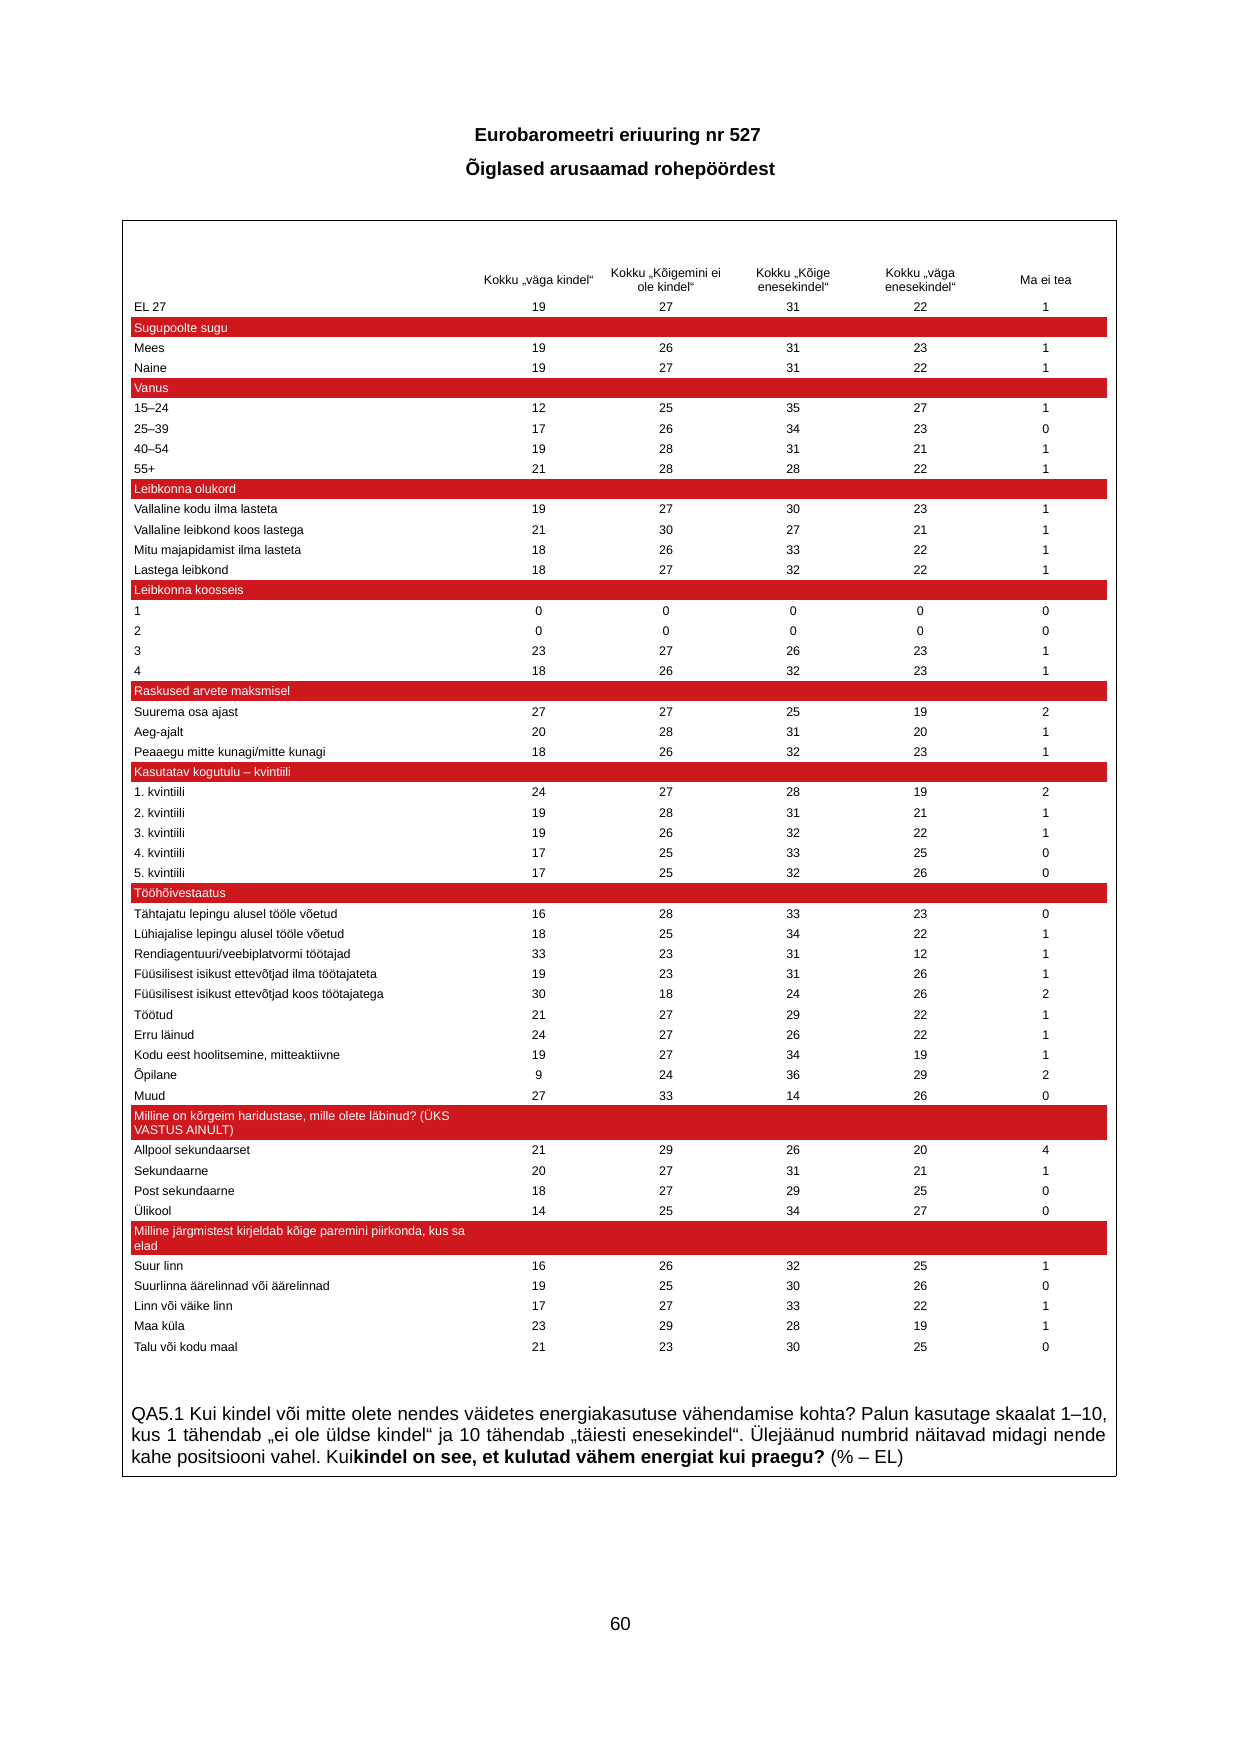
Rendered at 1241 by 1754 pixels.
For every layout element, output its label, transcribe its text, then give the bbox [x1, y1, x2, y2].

table_cell 14 [729, 1085, 857, 1105]
table_cell 27 [602, 1296, 729, 1316]
table_cell [729, 1221, 857, 1255]
table_cell 27 [475, 1085, 602, 1105]
table_cell 17 [475, 863, 602, 883]
table_cell Allpool sekundaarset [131, 1140, 475, 1160]
text QA5.1 Kui kindel või mitte olete nendes väidetes energiakasutuse vähendamise kohta? Palun kasutage skaalat 1–10, kus 1 tähendab „ei ole üldse kindel“ ja 10 tähendab „täiesti enesekindel“. Ülejäänud numbrid näitavad midagi nende kahe positsiooni vahel. Kuikindel on see, et kulutad vähem energiat kui praegu? (% – EL) [131, 1402, 1107, 1467]
table_cell 1 [984, 1025, 1107, 1045]
table_cell 0 [857, 600, 984, 620]
table_cell 24 [602, 1065, 729, 1085]
table_header Kokku „väga enesekindel“ [857, 263, 984, 297]
table_cell 22 [857, 540, 984, 560]
table_cell [729, 883, 857, 903]
table_cell 1 [984, 1255, 1107, 1276]
table_cell 12 [857, 944, 984, 964]
table_cell 25 [602, 398, 729, 418]
table_cell 32 [729, 1255, 857, 1276]
table_cell 19 [475, 499, 602, 519]
table_cell 2 [984, 984, 1107, 1004]
table_cell 1 [984, 398, 1107, 418]
table_cell 29 [857, 1065, 984, 1085]
table_cell [729, 1105, 857, 1140]
table_cell 1 [984, 721, 1107, 742]
table_cell Milline on kõrgeim haridustase, mille olete läbinud? (ÜKS VASTUS AINULT) [131, 1105, 475, 1140]
table_cell 0 [984, 418, 1107, 438]
table_cell 31 [729, 358, 857, 378]
table_cell 27 [602, 1180, 729, 1201]
table_cell 31 [729, 944, 857, 964]
table_cell 19 [475, 297, 602, 317]
table_cell 25 [857, 1180, 984, 1201]
table_cell 0 [729, 620, 857, 641]
table_cell 27 [475, 701, 602, 721]
table_cell 30 [729, 499, 857, 519]
table_cell 16 [475, 1255, 602, 1276]
table_cell 1 [984, 459, 1107, 479]
table_cell 33 [729, 1296, 857, 1316]
table_cell 22 [857, 1296, 984, 1316]
table_cell Töötud [131, 1004, 475, 1024]
table_cell [475, 1221, 602, 1255]
table_cell 26 [729, 641, 857, 661]
table_cell Leibkonna koosseis [131, 580, 475, 600]
table_cell 0 [984, 600, 1107, 620]
table_cell [602, 317, 729, 337]
table_cell Milline järgmistest kirjeldab kõige paremini piirkonda, kus sa elad [131, 1221, 475, 1255]
table_cell 14 [475, 1201, 602, 1221]
table_cell 27 [602, 1045, 729, 1065]
table_cell 26 [857, 1276, 984, 1296]
table_cell 20 [475, 1160, 602, 1180]
table_cell [984, 681, 1107, 701]
table_cell 24 [475, 1025, 602, 1045]
table_cell Linn või väike linn [131, 1296, 475, 1316]
table_cell 1 [984, 1296, 1107, 1316]
table_cell 1 [984, 823, 1107, 843]
table_cell 1 [984, 944, 1107, 964]
table_cell 33 [729, 540, 857, 560]
table_cell 0 [984, 843, 1107, 863]
table_cell 23 [602, 944, 729, 964]
table_cell Vanus [131, 378, 475, 398]
table_cell 28 [602, 459, 729, 479]
table_cell 1 [984, 439, 1107, 459]
table_cell 27 [729, 519, 857, 539]
table_cell [984, 580, 1107, 600]
table_cell 2 [984, 782, 1107, 802]
table_cell 19 [475, 823, 602, 843]
table_cell 25 [602, 924, 729, 944]
table_cell 22 [857, 823, 984, 843]
table_cell 26 [602, 661, 729, 681]
table_cell 28 [729, 782, 857, 802]
table_cell 4 [984, 1140, 1107, 1160]
table_cell 34 [729, 1045, 857, 1065]
table_cell [857, 681, 984, 701]
table_header Kokku „Kõige enesekindel“ [729, 263, 857, 297]
table_cell 21 [857, 519, 984, 539]
table_cell 19 [857, 1045, 984, 1065]
table_cell Vallaline leibkond koos lastega [131, 519, 475, 539]
table_cell 22 [857, 358, 984, 378]
table_cell 21 [857, 802, 984, 822]
table_cell 30 [729, 1276, 857, 1296]
table_cell 31 [729, 1160, 857, 1180]
table_cell 31 [729, 439, 857, 459]
table_cell 1. kvintiili [131, 782, 475, 802]
table_cell Kasutatav kogutulu – kvintiili [131, 762, 475, 782]
table_cell 3 [131, 641, 475, 661]
table_cell Sugupoolte sugu [131, 317, 475, 337]
table_cell 21 [475, 459, 602, 479]
table_cell 28 [602, 903, 729, 923]
table_cell 25–39 [131, 418, 475, 438]
table_cell 27 [602, 1004, 729, 1024]
table_cell [475, 1105, 602, 1140]
table_cell 27 [857, 1201, 984, 1221]
table_cell 25 [602, 843, 729, 863]
table_cell 40–54 [131, 439, 475, 459]
table_cell 1 [984, 1160, 1107, 1180]
table_cell 1 [984, 661, 1107, 681]
table_cell 28 [602, 802, 729, 822]
table_cell 25 [602, 863, 729, 883]
table_cell 0 [984, 1201, 1107, 1221]
table_cell [475, 580, 602, 600]
table_cell 0 [602, 600, 729, 620]
table_cell 20 [475, 721, 602, 742]
table_cell 1 [984, 1316, 1107, 1336]
table_cell Lastega leibkond [131, 560, 475, 580]
table_cell 21 [475, 1336, 602, 1356]
table_cell 29 [602, 1140, 729, 1160]
table_cell Leibkonna olukord [131, 479, 475, 499]
table_cell [729, 762, 857, 782]
table_cell 20 [857, 721, 984, 742]
table_cell 18 [475, 1180, 602, 1201]
table_cell 35 [729, 398, 857, 418]
table_cell 25 [857, 1336, 984, 1356]
table_cell Naine [131, 358, 475, 378]
table_cell 26 [602, 823, 729, 843]
table_cell 30 [475, 984, 602, 1004]
table_cell 0 [729, 600, 857, 620]
table_cell 29 [729, 1180, 857, 1201]
table_cell [602, 883, 729, 903]
table_cell Kodu eest hoolitsemine, mitteaktiivne [131, 1045, 475, 1065]
table_cell [857, 317, 984, 337]
table_cell 27 [602, 297, 729, 317]
table_cell 33 [729, 843, 857, 863]
table_cell 0 [475, 600, 602, 620]
table_cell 26 [857, 984, 984, 1004]
table_cell 26 [602, 1255, 729, 1276]
table_cell 26 [602, 338, 729, 358]
table_cell [984, 1105, 1107, 1140]
table_cell 26 [857, 964, 984, 984]
table_cell [984, 378, 1107, 398]
table_cell Tähtajatu lepingu alusel tööle võetud [131, 903, 475, 923]
table_cell 19 [857, 1316, 984, 1336]
table_cell 23 [857, 418, 984, 438]
table_cell Suurema osa ajast [131, 701, 475, 721]
table_cell 0 [984, 863, 1107, 883]
table_cell 28 [602, 721, 729, 742]
table_cell 32 [729, 560, 857, 580]
table_cell [602, 762, 729, 782]
table_cell 30 [729, 1336, 857, 1356]
table_cell Lühiajalise lepingu alusel tööle võetud [131, 924, 475, 944]
table_cell 25 [857, 843, 984, 863]
table_cell Mees [131, 338, 475, 358]
table_cell 55+ [131, 459, 475, 479]
table_cell Peaaegu mitte kunagi/mitte kunagi [131, 742, 475, 762]
table_cell 27 [602, 782, 729, 802]
table_cell Sekundaarne [131, 1160, 475, 1180]
table_cell [857, 762, 984, 782]
table_cell [984, 883, 1107, 903]
table_cell 1 [984, 1004, 1107, 1024]
table_cell 21 [857, 439, 984, 459]
table_cell 29 [602, 1316, 729, 1336]
table_cell 29 [729, 1004, 857, 1024]
table_cell 33 [602, 1085, 729, 1105]
table_cell 1 [984, 1045, 1107, 1065]
table_cell [602, 580, 729, 600]
table_cell 25 [857, 1255, 984, 1276]
table_cell 1 [131, 600, 475, 620]
table_cell 0 [984, 1336, 1107, 1356]
table_cell [729, 479, 857, 499]
table_cell Aeg-ajalt [131, 721, 475, 742]
table_cell 23 [475, 641, 602, 661]
table_cell 1 [984, 540, 1107, 560]
table_cell 0 [984, 620, 1107, 641]
table_cell Suur linn [131, 1255, 475, 1276]
table_cell [602, 378, 729, 398]
table_cell 23 [857, 499, 984, 519]
table_cell 23 [602, 1336, 729, 1356]
table_cell 25 [729, 701, 857, 721]
table_cell 1 [984, 338, 1107, 358]
table_cell 27 [602, 358, 729, 378]
table_cell 19 [857, 782, 984, 802]
table_cell 32 [729, 661, 857, 681]
table_cell 17 [475, 843, 602, 863]
table_cell 36 [729, 1065, 857, 1085]
table_cell 0 [602, 620, 729, 641]
table_cell 32 [729, 823, 857, 843]
table_cell 15–24 [131, 398, 475, 418]
table_cell 2 [984, 701, 1107, 721]
table_cell 27 [602, 560, 729, 580]
table_cell 19 [475, 358, 602, 378]
table_cell Erru läinud [131, 1025, 475, 1045]
table_cell 2. kvintiili [131, 802, 475, 822]
table_cell 22 [857, 560, 984, 580]
table_cell 31 [729, 802, 857, 822]
table_cell 18 [475, 540, 602, 560]
table_cell 4. kvintiili [131, 843, 475, 863]
table_cell 18 [475, 661, 602, 681]
table_cell 28 [729, 459, 857, 479]
table_cell [984, 317, 1107, 337]
table_cell 22 [857, 297, 984, 317]
table_cell 26 [729, 1025, 857, 1045]
table_cell Rendiagentuuri/veebiplatvormi töötajad [131, 944, 475, 964]
table_cell 34 [729, 418, 857, 438]
table_cell 27 [602, 701, 729, 721]
table_cell [984, 1221, 1107, 1255]
table_cell 24 [729, 984, 857, 1004]
table_cell 23 [857, 903, 984, 923]
table_cell [475, 378, 602, 398]
table_cell Mitu majapidamist ilma lasteta [131, 540, 475, 560]
table_cell 18 [475, 742, 602, 762]
table_cell 26 [729, 1140, 857, 1160]
table_cell 27 [602, 641, 729, 661]
table_cell 19 [857, 701, 984, 721]
table_cell 20 [857, 1140, 984, 1160]
table_cell [602, 681, 729, 701]
table_cell 31 [729, 964, 857, 984]
table_cell 21 [475, 1004, 602, 1024]
table_cell [729, 681, 857, 701]
table_cell 22 [857, 1004, 984, 1024]
table_cell 18 [475, 560, 602, 580]
table_cell 23 [857, 661, 984, 681]
table_cell [857, 883, 984, 903]
table_cell Vallaline kodu ilma lasteta [131, 499, 475, 519]
table_cell 25 [602, 1201, 729, 1221]
table_cell 1 [984, 358, 1107, 378]
table_cell 21 [475, 519, 602, 539]
table_cell 26 [602, 540, 729, 560]
table_header [131, 263, 475, 297]
table_cell Õpilane [131, 1065, 475, 1085]
table_cell 1 [984, 297, 1107, 317]
table_header Kokku „Kõigemini ei ole kindel“ [602, 263, 729, 297]
table_cell 19 [475, 802, 602, 822]
table_cell 28 [602, 439, 729, 459]
table_cell 12 [475, 398, 602, 418]
table_cell 1 [984, 924, 1107, 944]
table_cell [857, 1221, 984, 1255]
table_cell 34 [729, 1201, 857, 1221]
table_cell 16 [475, 903, 602, 923]
table_cell 0 [984, 903, 1107, 923]
table_cell EL 27 [131, 297, 475, 317]
table_cell 23 [857, 338, 984, 358]
table_cell 1 [984, 499, 1107, 519]
table_cell 21 [857, 1160, 984, 1180]
table_cell [475, 762, 602, 782]
table_cell Ülikool [131, 1201, 475, 1221]
table_cell 28 [729, 1316, 857, 1336]
table_cell 19 [475, 964, 602, 984]
table_cell 5. kvintiili [131, 863, 475, 883]
table_cell Suurlinna äärelinnad või äärelinnad [131, 1276, 475, 1296]
table_cell [475, 681, 602, 701]
table_cell 22 [857, 924, 984, 944]
table_cell [729, 317, 857, 337]
table_cell Füüsilisest isikust ettevõtjad ilma töötajateta [131, 964, 475, 984]
table_cell 32 [729, 742, 857, 762]
table_cell [475, 479, 602, 499]
table_cell 17 [475, 418, 602, 438]
table_cell 30 [602, 519, 729, 539]
table_cell 1 [984, 641, 1107, 661]
table_cell 23 [602, 964, 729, 984]
table_cell Raskused arvete maksmisel [131, 681, 475, 701]
table_cell 22 [857, 1025, 984, 1045]
table_cell 31 [729, 721, 857, 742]
table_cell 23 [475, 1316, 602, 1336]
table_cell 33 [729, 903, 857, 923]
table_cell 2 [984, 1065, 1107, 1085]
table_cell 1 [984, 519, 1107, 539]
table_cell 34 [729, 924, 857, 944]
table_cell 1 [984, 560, 1107, 580]
table_cell 27 [602, 1160, 729, 1180]
table_cell [602, 479, 729, 499]
table_cell 0 [984, 1085, 1107, 1105]
table_cell [729, 378, 857, 398]
table_cell [984, 762, 1107, 782]
table_cell 27 [857, 398, 984, 418]
table_cell 2 [131, 620, 475, 641]
table_cell 26 [602, 742, 729, 762]
table_cell Post sekundaarne [131, 1180, 475, 1201]
table_cell 26 [857, 863, 984, 883]
table_cell 27 [602, 1025, 729, 1045]
table_cell Muud [131, 1085, 475, 1105]
table_cell 1 [984, 802, 1107, 822]
table_cell 26 [602, 418, 729, 438]
table_cell 19 [475, 1276, 602, 1296]
table_cell Maa küla [131, 1316, 475, 1336]
table_cell 21 [475, 1140, 602, 1160]
table_cell Füüsilisest isikust ettevõtjad koos töötajatega [131, 984, 475, 1004]
table_cell [984, 479, 1107, 499]
table_cell [857, 580, 984, 600]
table_cell 22 [857, 459, 984, 479]
table_cell 9 [475, 1065, 602, 1085]
table_cell [602, 1221, 729, 1255]
table_cell Tööhõivestaatus [131, 883, 475, 903]
table_cell 19 [475, 439, 602, 459]
table_cell 17 [475, 1296, 602, 1316]
table_cell 25 [602, 1276, 729, 1296]
table_cell 19 [475, 338, 602, 358]
table_cell 3. kvintiili [131, 823, 475, 843]
table_header Ma ei tea [984, 263, 1107, 297]
table_cell 32 [729, 863, 857, 883]
table_cell 24 [475, 782, 602, 802]
table_cell 0 [475, 620, 602, 641]
table_cell [475, 317, 602, 337]
table_cell 0 [984, 1276, 1107, 1296]
table_cell 27 [602, 499, 729, 519]
table_cell [729, 580, 857, 600]
table_cell 18 [602, 984, 729, 1004]
table_cell 26 [857, 1085, 984, 1105]
table_cell 33 [475, 944, 602, 964]
table_cell [602, 1105, 729, 1140]
table_cell Talu või kodu maal [131, 1336, 475, 1356]
table_cell 23 [857, 742, 984, 762]
table_cell 0 [857, 620, 984, 641]
table_cell 31 [729, 338, 857, 358]
table_cell 19 [475, 1045, 602, 1065]
table_cell [857, 378, 984, 398]
table_cell 1 [984, 964, 1107, 984]
table_cell [857, 479, 984, 499]
table_cell [857, 1105, 984, 1140]
table_cell [475, 883, 602, 903]
table_header Kokku „väga kindel“ [475, 263, 602, 297]
table_cell 18 [475, 924, 602, 944]
table_cell 4 [131, 661, 475, 681]
table_cell 1 [984, 742, 1107, 762]
table_cell 23 [857, 641, 984, 661]
table_cell 0 [984, 1180, 1107, 1201]
table_cell 31 [729, 297, 857, 317]
